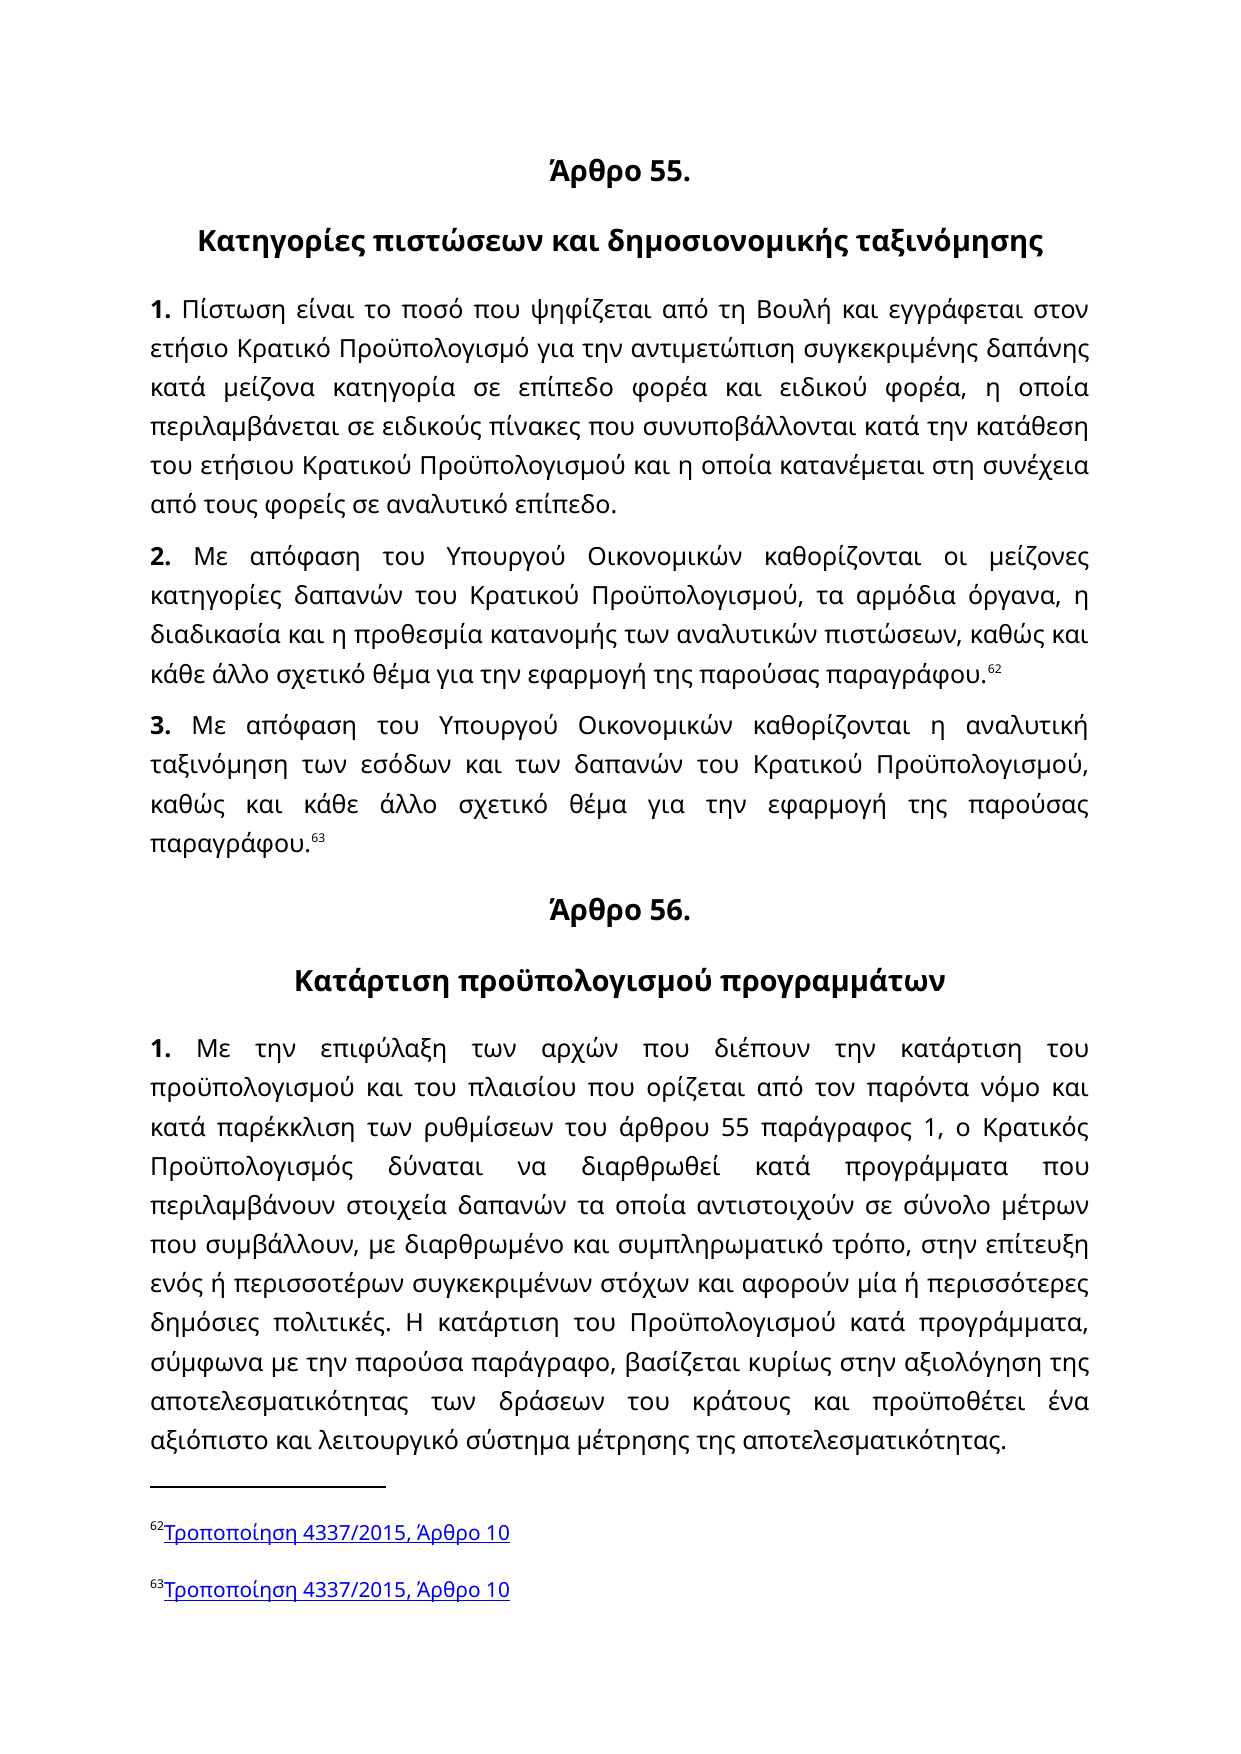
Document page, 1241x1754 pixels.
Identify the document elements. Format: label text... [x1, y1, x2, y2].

subtitle Κατάρτιση προϋπολογισμού προγραμμάτων [150, 960, 1090, 1000]
text 3. Με απόφαση του Υπουργού Οικονομικών καθορίζονται η αναλυτική ταξινόμηση των εσόδων και των δαπανών του Κρατικού Προϋπολογισμού, καθώς και κάθε άλλο σχετικό θέμα για την εφαρμογή της παρούσας παραγράφου. [150, 708, 1090, 859]
text 2. Με απόφαση του Υπουργού Οικονομικών καθορίζονται οι μείζονες κατηγορίες δαπανών του Κρατικού Προϋπολογισμού, τα αρμόδια όργανα, η διαδικασία και η προθεσμία κατανομής των αναλυτικών πιστώσεων, καθώς και κάθε άλλο σχετικό θέμα για την εφαρμογή της παρούσας παραγράφου. [150, 539, 1090, 690]
text Τροποποίηση 4337/2015, Άρθρο 10 [150, 1518, 1090, 1546]
subtitle Άρθρο 55. [150, 150, 1090, 190]
text 1. Με την επιφύλαξη των αρχών που διέπουν την κατάρτιση του προϋπολογισμού και του πλαισίου που ορίζεται από τον παρόντα νόμο και κατά παρέκκλιση των ρυθμίσεων του άρθρου 55 παράγραφος 1, ο Κρατικός Προϋπολογισμός δύναται να διαρθρωθεί κατά προγράμματα που περιλαμβάνουν στοιχεία δαπανών τα οποία αντιστοιχούν σε σύνολο μέτρων που συμβάλλουν, με διαρθρωμένο και συμπληρωματικό τρόπο, στην επίτευξη ενός ή περισσοτέρων συγκεκριμένων στόχων και αφορούν μία ή περισσότερες δημόσιες πολιτικές. Η κατάρτιση του Προϋπολογισμού κατά προγράμματα, σύμφωνα με την παρούσα παράγραφο, βασίζεται κυρίως στην αξιολόγηση της αποτελεσματικότητας των δράσεων του κράτους και προϋποθέτει ένα αξιόπιστο και λειτουργικό σύστημα μέτρησης της αποτελεσματικότητας. [150, 1031, 1090, 1457]
text 1. Πίστωση είναι το ποσό που ψηφίζεται από τη Βουλή και εγγράφεται στον ετήσιο Κρατικό Προϋπολογισμό για την αντιμετώπιση συγκεκριμένης δαπάνης κατά μείζονα κατηγορία σε επίπεδο φορέα και ειδικού φορέα, η οποία περιλαμβάνεται σε ειδικούς πίνακες που συνυποβάλλονται κατά την κατάθεση του ετήσιου Κρατικού Προϋπολογισμού και η οποία κατανέμεται στη συνέχεια από τους φορείς σε αναλυτικό επίπεδο. [150, 291, 1090, 521]
text Τροποποίηση 4337/2015, Άρθρο 10 [150, 1576, 1090, 1604]
subtitle Άρθρο 56. [150, 889, 1090, 929]
subtitle Κατηγορίες πιστώσεων και δημοσιονομικής ταξινόμησης [150, 221, 1090, 260]
